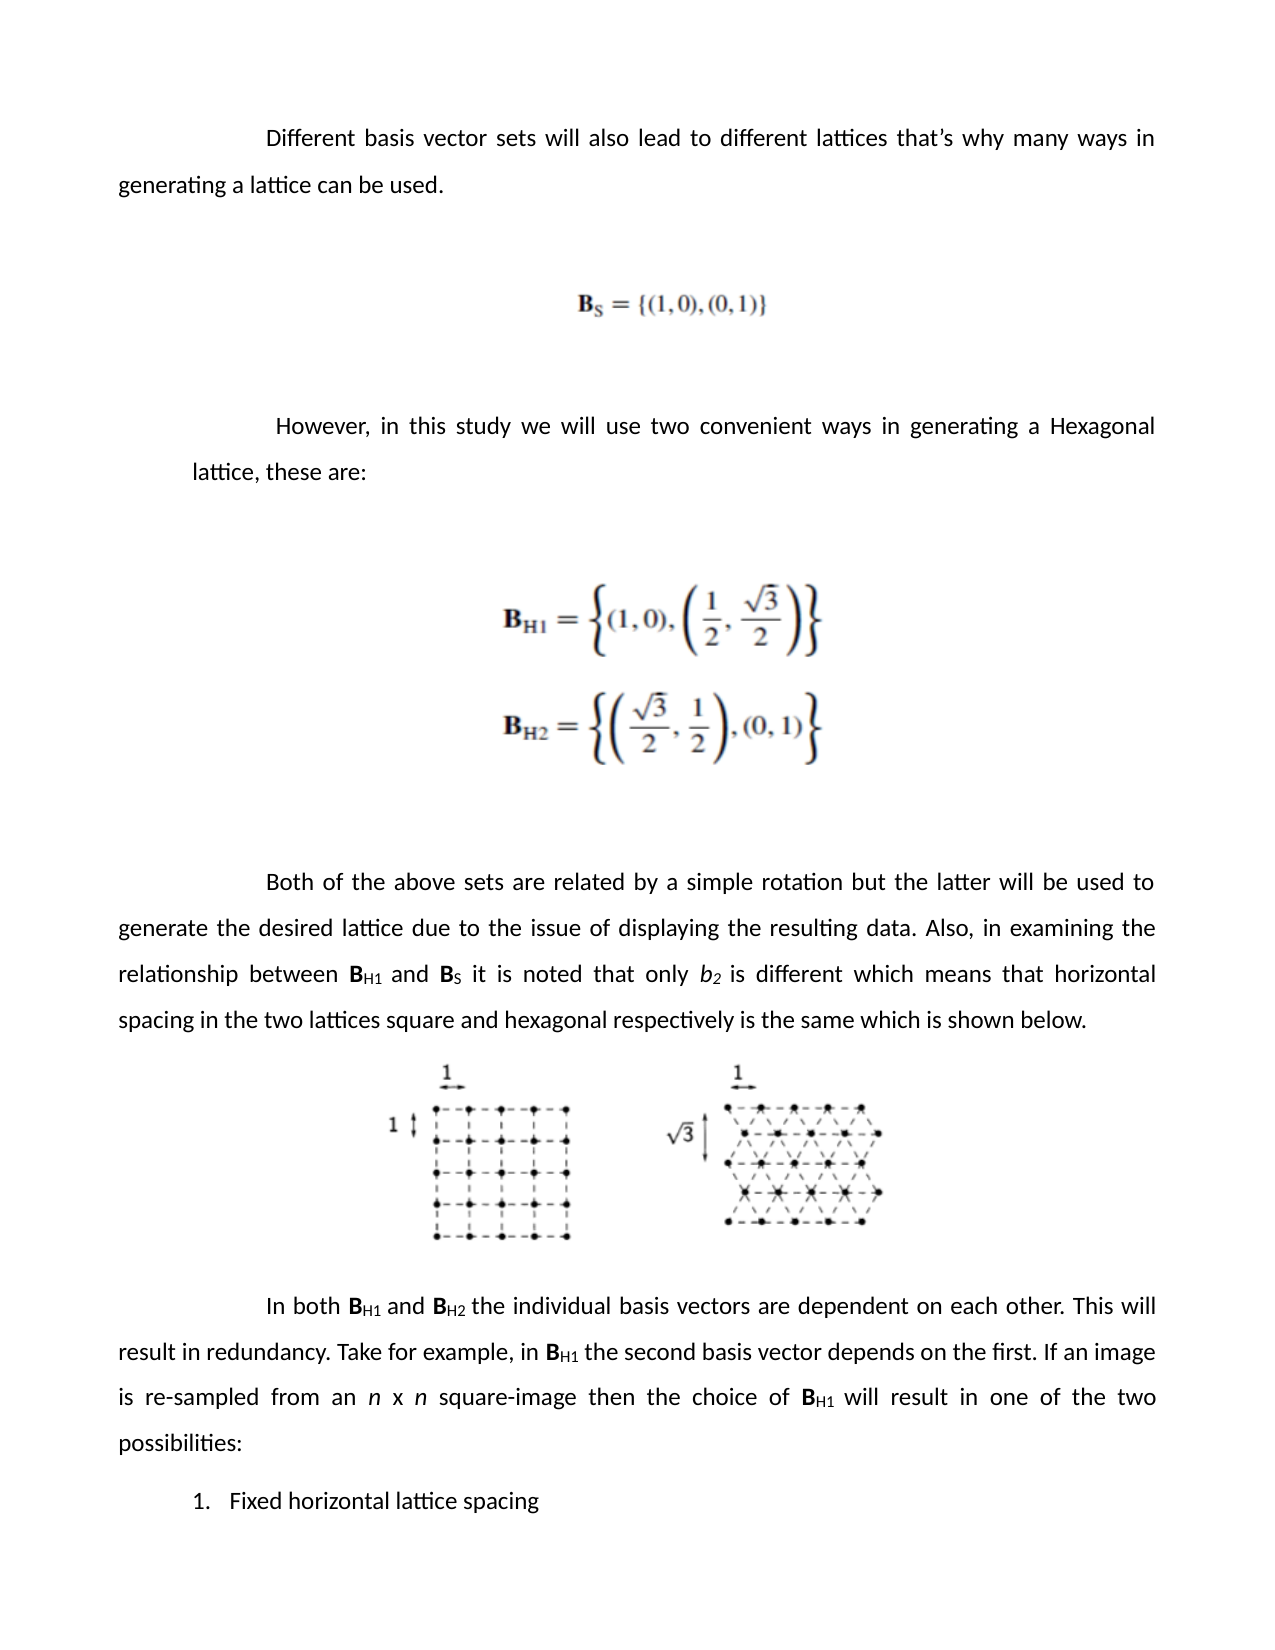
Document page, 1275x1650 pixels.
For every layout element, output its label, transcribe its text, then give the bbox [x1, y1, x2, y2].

text Both of the above sets are related by a simple rotation but the latter will be used to generate the desired lattice due to the issue of displaying the resulting data. Also, in examining the relationship between BH1 and BS it is noted that only b2 is different which means that horizontal spacing in the two lattices square and hexagonal respectively is the same which is shown below. [118, 867, 1157, 1034]
list Fixed horizontal lattice spacing [192, 1485, 1157, 1515]
text However, in this study we will use two convenient ways in generating a Hexagonal lattice, these are: [192, 411, 1157, 487]
text Different basis vector sets will also lead to different lattices that’s why many ways in generating a lattice can be used. [118, 118, 1157, 199]
text In both BH1 and BH2 the individual basis vectors are dependent on each other. This will result in redundancy. Take for example, in BH1 the second basis vector depends on the first. If an image is re-sampled from an n x n square-image then the choice of BH1 will result in one of the two possibilities: [118, 1290, 1157, 1458]
